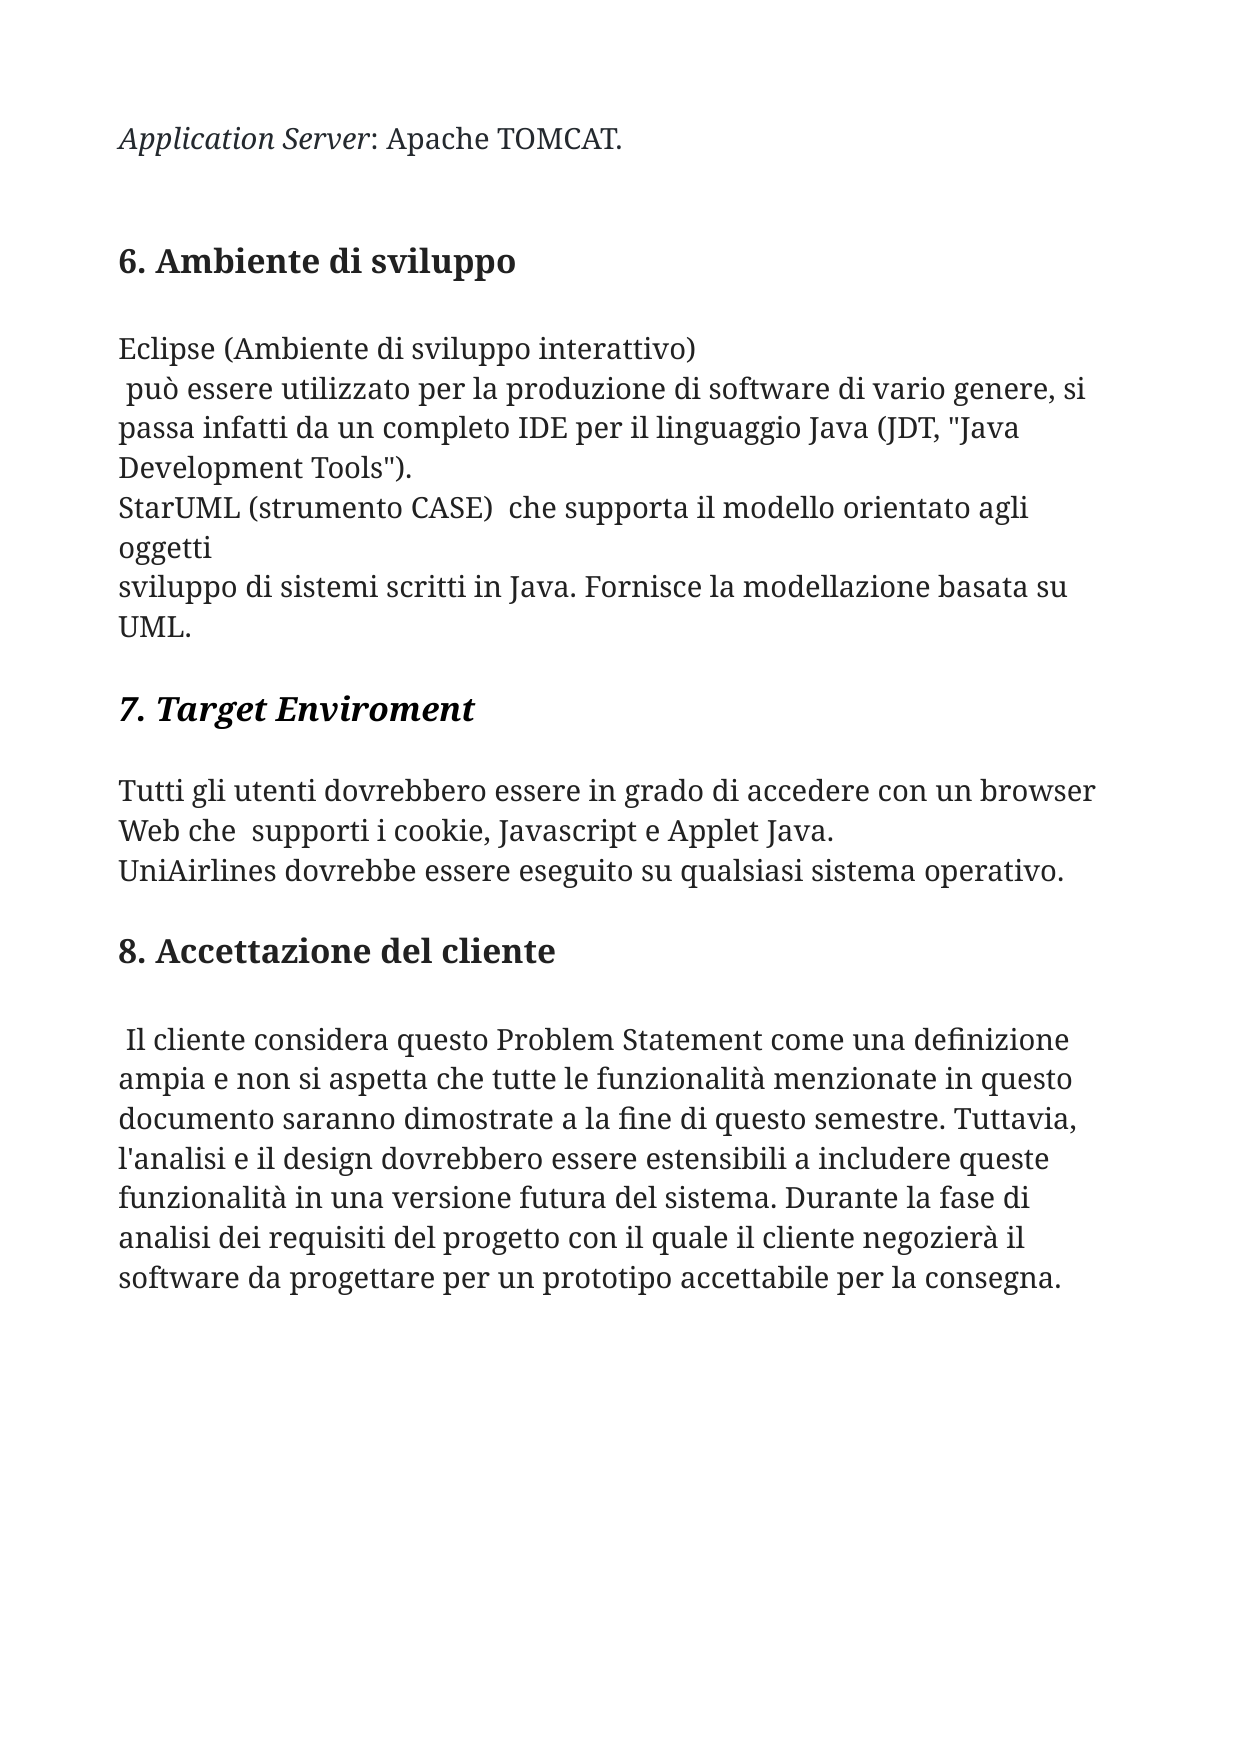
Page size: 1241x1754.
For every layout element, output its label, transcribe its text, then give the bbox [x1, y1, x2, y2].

text 7. Target Enviroment [118, 686, 1122, 731]
text Eclipse (Ambiente di sviluppo interattivo) [118, 328, 1122, 368]
text Tutti gli utenti dovrebbero essere in grado di accedere con un browser Web che supporti i cookie, Javascript e Applet Java. [118, 771, 1122, 850]
text Application Server: Apache TOMCAT. [118, 118, 1122, 158]
text sviluppo di sistemi scritti in Java. Fornisce la modellazione basata su UML. [118, 567, 1122, 646]
text UniAirlines dovrebbe essere eseguito su qualsiasi sistema operativo. [118, 850, 1122, 890]
text Il cliente considera questo Problem Statement come una definizione ampia e non si aspetta che tutte le funzionalità menzionate in questo documento saranno dimostrate a la fine di questo semestre. Tuttavia, l'analisi e il design dovrebbero essere estensibili a includere queste funzionalità in una versione futura del sistema. Durante la fase di analisi dei requisiti del progetto con il quale il cliente negozierà il software da progettare per un prototipo accettabile per la consegna. [118, 1019, 1122, 1297]
text 8. Accettazione del cliente [118, 890, 1122, 973]
text può essere utilizzato per la produzione di software di vario genere, si passa infatti da un completo IDE per il linguaggio Java (JDT, "Java Development Tools"). [118, 368, 1122, 487]
text 6. Ambiente di sviluppo [118, 209, 1122, 283]
text StarUML (strumento CASE) che supporta il modello orientato agli oggetti [118, 487, 1122, 567]
